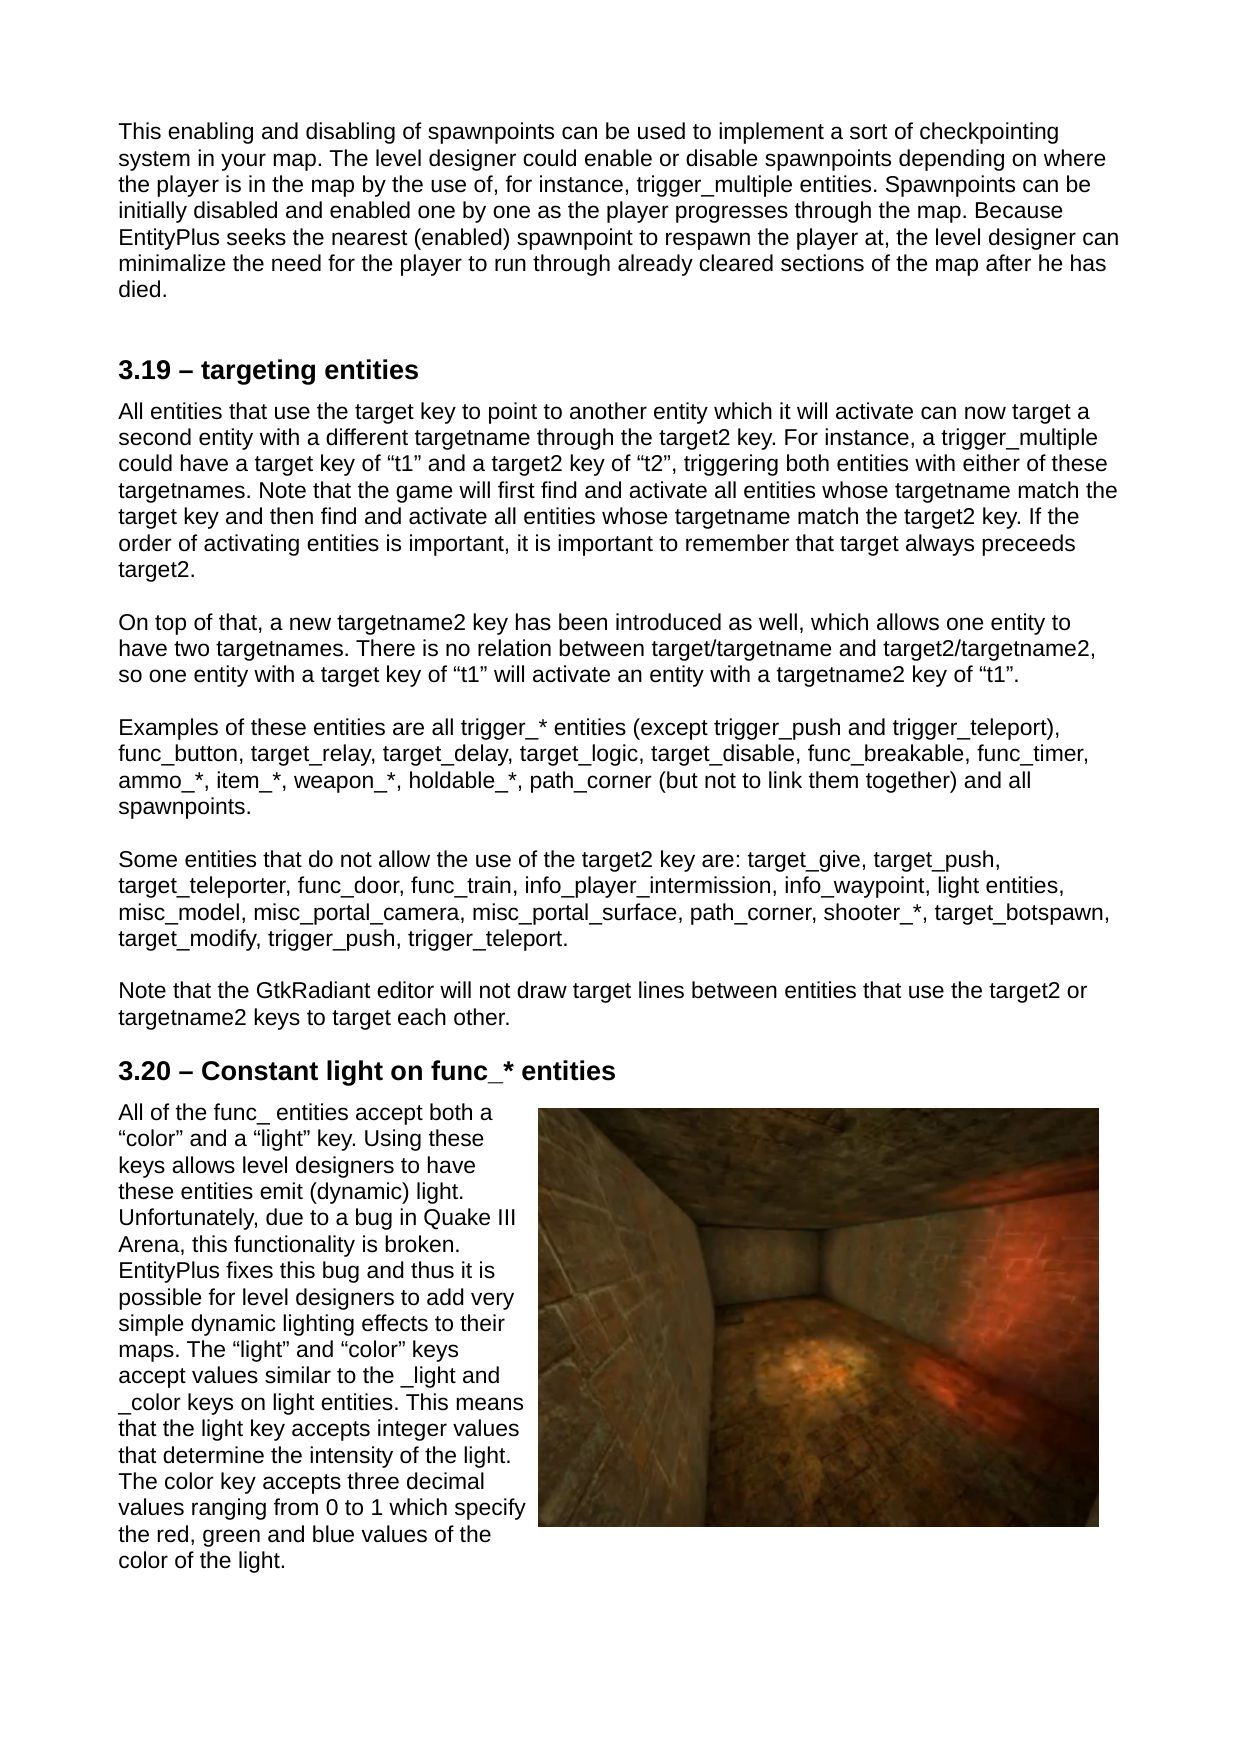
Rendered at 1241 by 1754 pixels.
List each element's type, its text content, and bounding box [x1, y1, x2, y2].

text This enabling and disabling of spawnpoints can be used to implement a sort of checkpointing system in your map. The level designer could enable or disable spawnpoints depending on where the player is in the map by the use of, for instance, trigger_multiple entities. Spawnpoints can be initially disabled and enabled one by one as the player progresses through the map. Because EntityPlus seeks the nearest (enabled) spawnpoint to respawn the player at, the level designer can minimalize the need for the player to run through already cleared sections of the map after he has died. [118, 118, 1122, 303]
picture [538, 1108, 1099, 1527]
text On top of that, a new targetname2 key has been introduced as well, which allows one entity to have two targetnames. There is no relation between target/targetname and target2/targetname2, so one entity with a target key of “t1” will activate an entity with a targetname2 key of “t1”. [118, 608, 1122, 688]
subtitle 3.19 – targeting entities [118, 354, 1122, 385]
text All of the func_ entities accept both a “color” and a “light” key. Using these keys allows level designers to have these entities emit (dynamic) light. Unfortunately, due to a bug in Quake III Arena, this functionality is broken. EntityPlus fixes this bug and thus it is possible for level designers to add very simple dynamic lighting effects to their maps. The “light” and “color” keys accept values similar to the _light and _color keys on light entities. This means that the light key accepts integer values that determine the intensity of the light. The color key accepts three decimal values ranging from 0 to 1 which specify the red, green and blue values of the color of the light. [118, 1099, 1122, 1573]
text Examples of these entities are all trigger_* entities (except trigger_push and trigger_teleport), func_button, target_relay, target_delay, target_logic, target_disable, func_breakable, func_timer, ammo_*, item_*, weapon_*, holdable_*, path_corner (but not to link them together) and all spawnpoints. [118, 714, 1122, 819]
subtitle 3.20 – Constant light on func_* entities [118, 1055, 1122, 1086]
text All entities that use the target key to point to another entity which it will activate can now target a second entity with a different targetname through the target2 key. For instance, a trigger_multiple could have a target key of “t1” and a target2 key of “t2”, triggering both entities with either of these targetnames. Note that the game will first find and activate all entities whose targetname match the target key and then find and activate all entities whose targetname match the target2 key. If the order of activating entities is important, it is important to remember that target always preceeds target2. [118, 398, 1122, 582]
text Some entities that do not allow the use of the target2 key are: target_give, target_push, target_teleporter, func_door, func_train, info_player_intermission, info_waypoint, light entities, misc_model, misc_portal_camera, misc_portal_surface, path_corner, shooter_*, target_botspawn, target_modify, trigger_push, trigger_teleport. [118, 846, 1122, 951]
text Note that the GtkRadiant editor will not draw target lines between entities that use the target2 or targetname2 keys to target each other. [118, 977, 1122, 1030]
